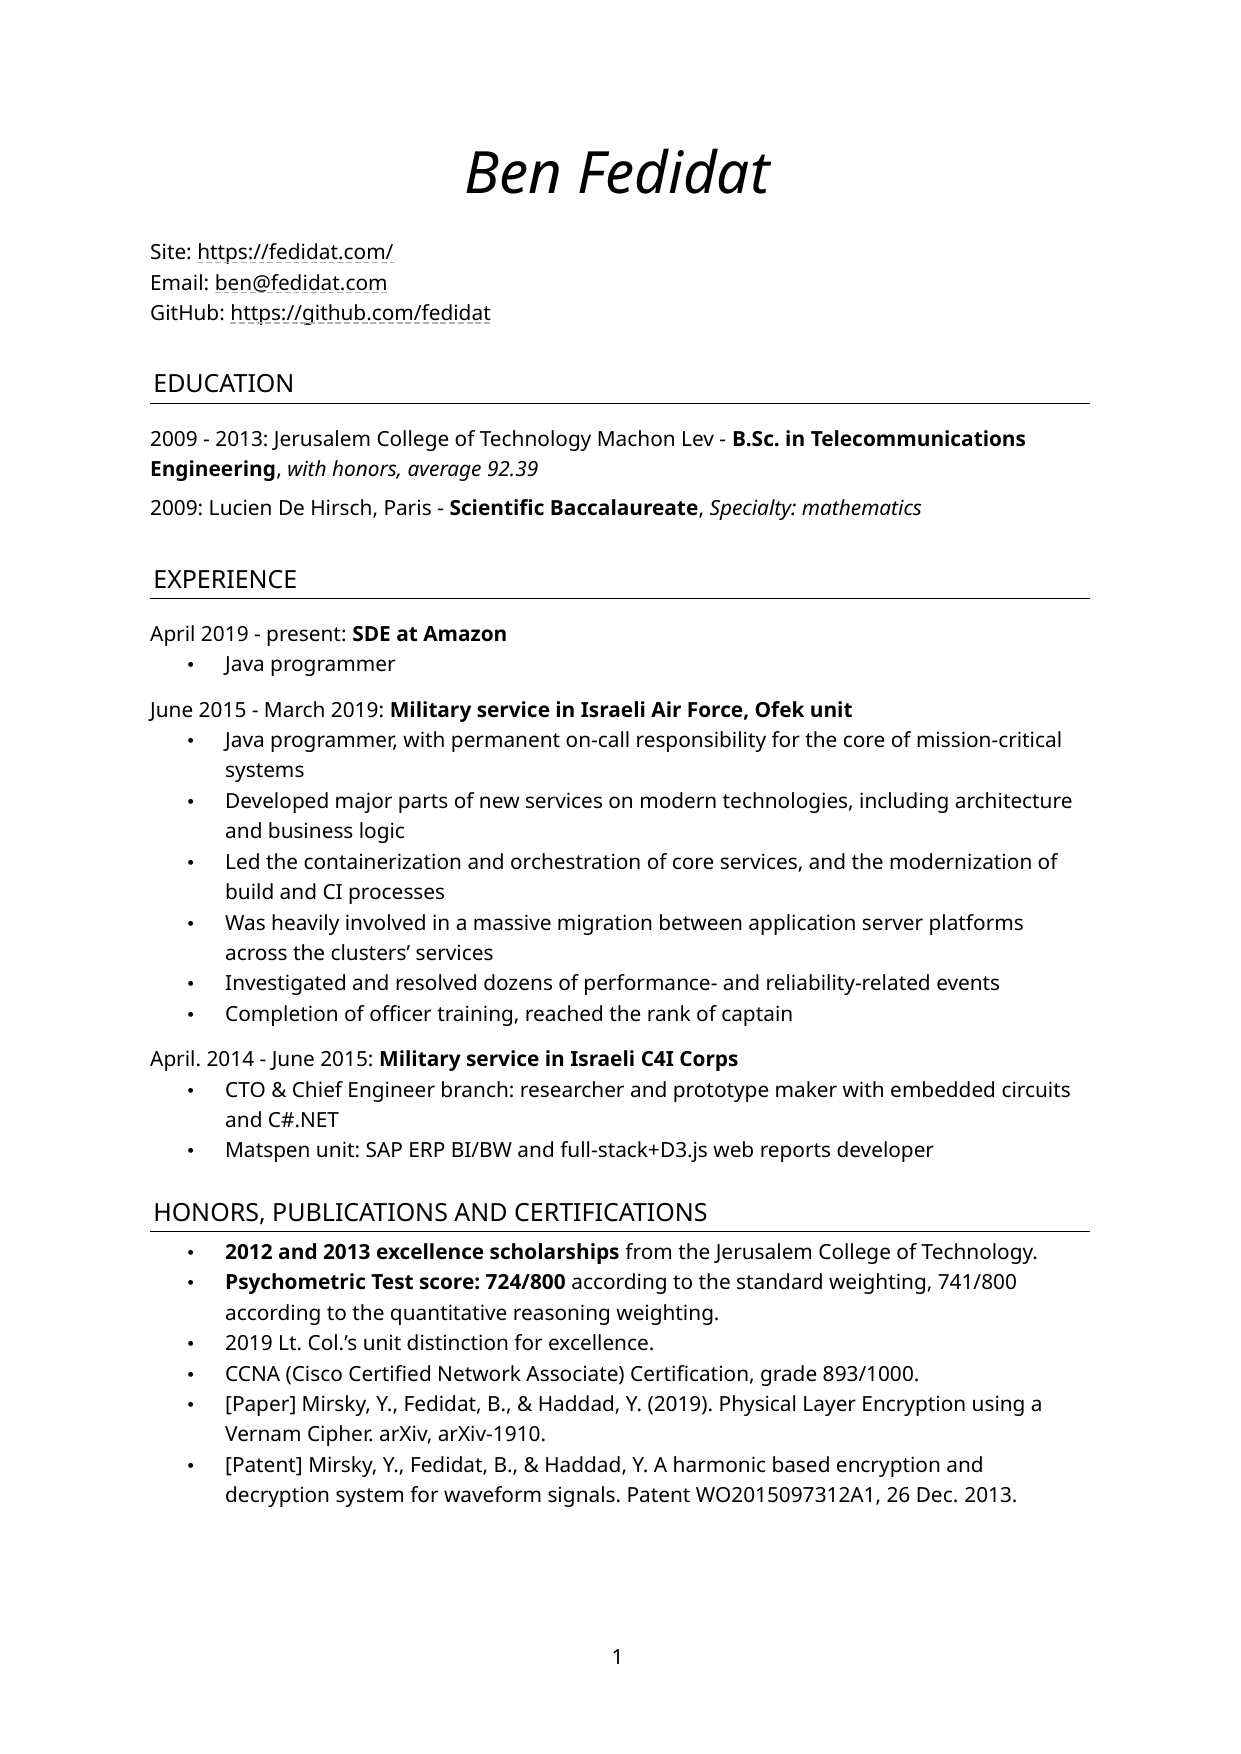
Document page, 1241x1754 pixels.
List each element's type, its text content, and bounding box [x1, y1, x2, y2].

list 2019 Lt. Col.’s unit distinction for excellence. [187, 1328, 1090, 1357]
list CCNA (Cisco Certified Network Associate) Certification, grade 893/1000. [187, 1359, 1090, 1387]
text 2009 - 2013: Jerusalem College of Technology Machon Lev - B.Sc. in Telecommunications Engineering, with honors, average 92.39 [150, 424, 1090, 482]
list CTO & Chief Engineer branch: researcher and prototype maker with embedded circuits and C#.NET [187, 1075, 1090, 1133]
text April 2019 - present: SDE at Amazon [150, 619, 1090, 647]
list Psychometric Test score: 724/800 according to the standard weighting, 741/800 according to the quantitative reasoning weighting. [187, 1267, 1090, 1326]
subtitle Experience [150, 558, 1090, 598]
title Ben Fedidat [150, 131, 1090, 210]
subtitle Education [150, 363, 1090, 403]
list Completion of officer training, reached the rank of captain [187, 999, 1090, 1027]
text 2009: Lucien De Hirsch, Paris - Scientific Baccalaureate, Specialty: mathematics [150, 493, 1090, 522]
subtitle Honors, publications and certifications [150, 1191, 1090, 1231]
text Site: https://fedidat.com/ Email: ben@fedidat.com GitHub: https://github.com/fedidat [150, 237, 1090, 327]
list Led the containerization and orchestration of core services, and the modernization of build and CI processes [187, 847, 1090, 906]
list Matspen unit: SAP ERP BI/BW and full-stack+D3.js web reports developer [187, 1136, 1090, 1164]
text April. 2014 - June 2015: Military service in Israeli C4I Corps [150, 1044, 1090, 1073]
list 2012 and 2013 excellence scholarships from the Jerusalem College of Technology. [187, 1237, 1090, 1265]
list Developed major parts of new services on modern technologies, including architecture and business logic [187, 786, 1090, 845]
text June 2015 - March 2019: Military service in Israeli Air Force, Ofek unit [150, 695, 1090, 723]
list Java programmer, with permanent on-call responsibility for the core of mission-critical systems [187, 725, 1090, 784]
list [Patent] Mirsky, Y., Fedidat, B., & Haddad, Y. A harmonic based encryption and decryption system for waveform signals. Patent WO2015097312A1, 26 Dec. 2013. [187, 1450, 1090, 1509]
list Was heavily involved in a massive migration between application server platforms across the clusters’ services [187, 908, 1090, 966]
list [Paper] Mirsky, Y., Fedidat, B., & Haddad, Y. (2019). Physical Layer Encryption using a Vernam Cipher. arXiv, arXiv-1910. [187, 1389, 1090, 1448]
list Java programmer [187, 649, 1090, 678]
list Investigated and resolved dozens of performance- and reliability-related events [187, 968, 1090, 997]
